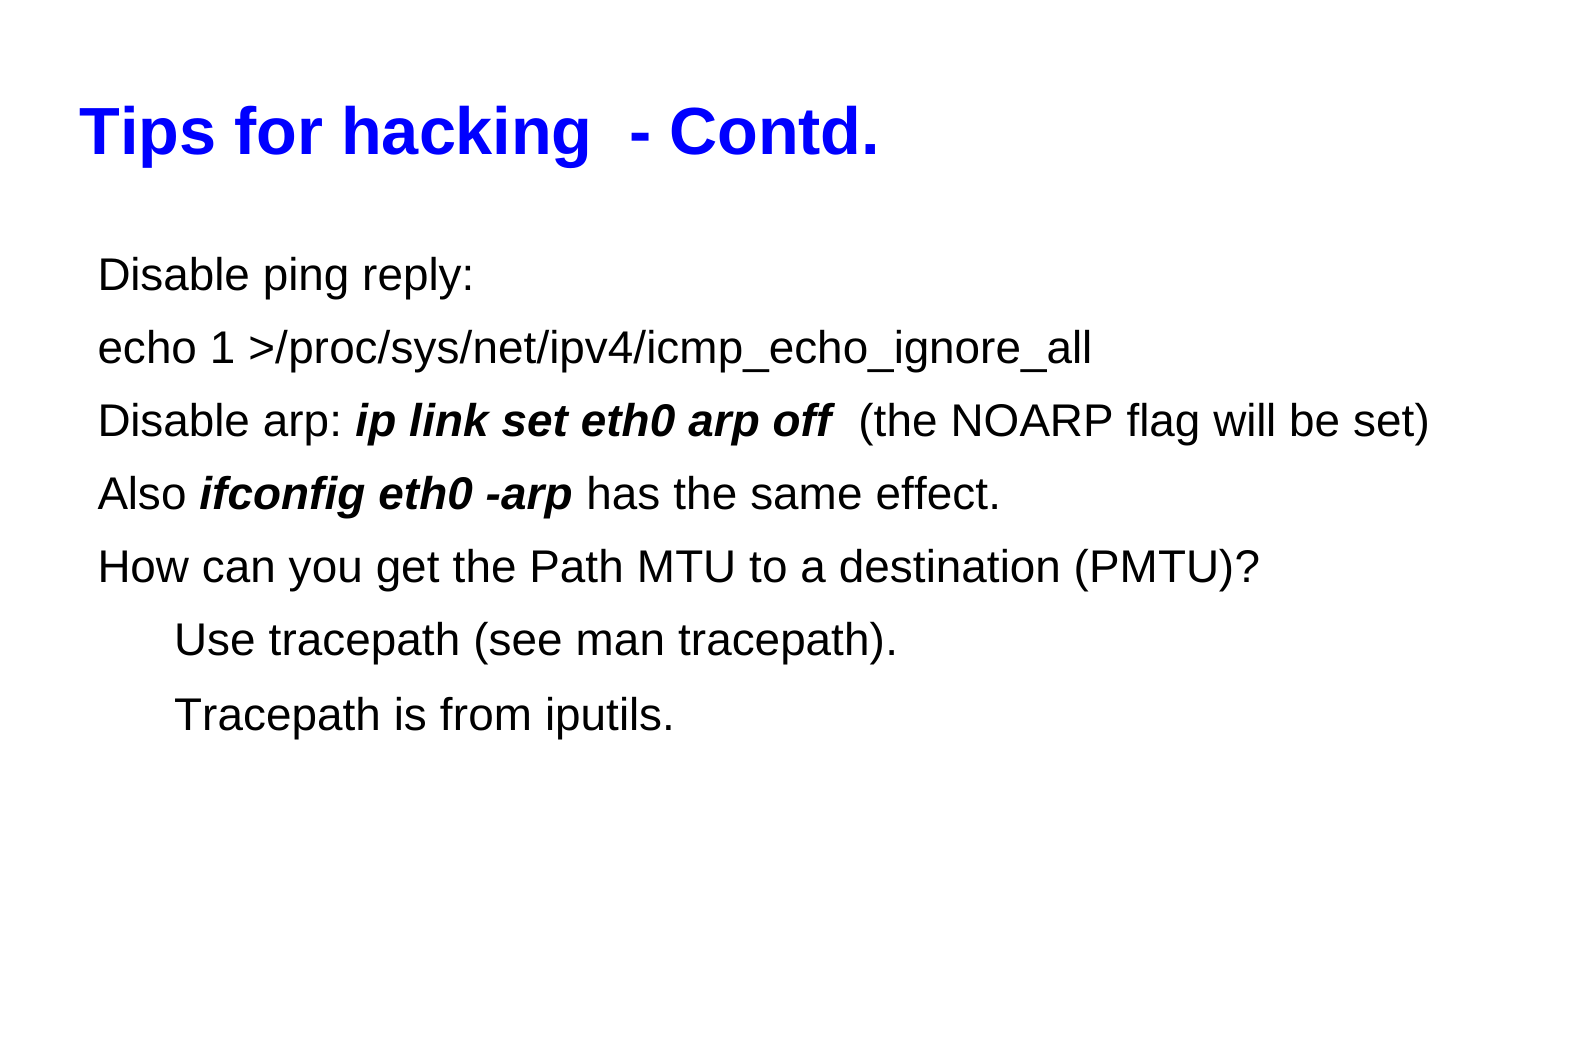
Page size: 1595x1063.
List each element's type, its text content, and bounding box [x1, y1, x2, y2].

list Disable ping reply: echo 1 >/proc/sys/net/ipv4/icmp_echo_ignore_all Disable arp: ip link set eth0 arp off (the NOARP flag will be set) Also ifconfig eth0 -arp has the same effect. How can you get the Path MTU to a destination (PMTU)? Use tracepath (see man tracepath). Tracepath is from iputils. [79, 248, 1515, 936]
title Tips for hacking - Contd. [79, 49, 1515, 213]
